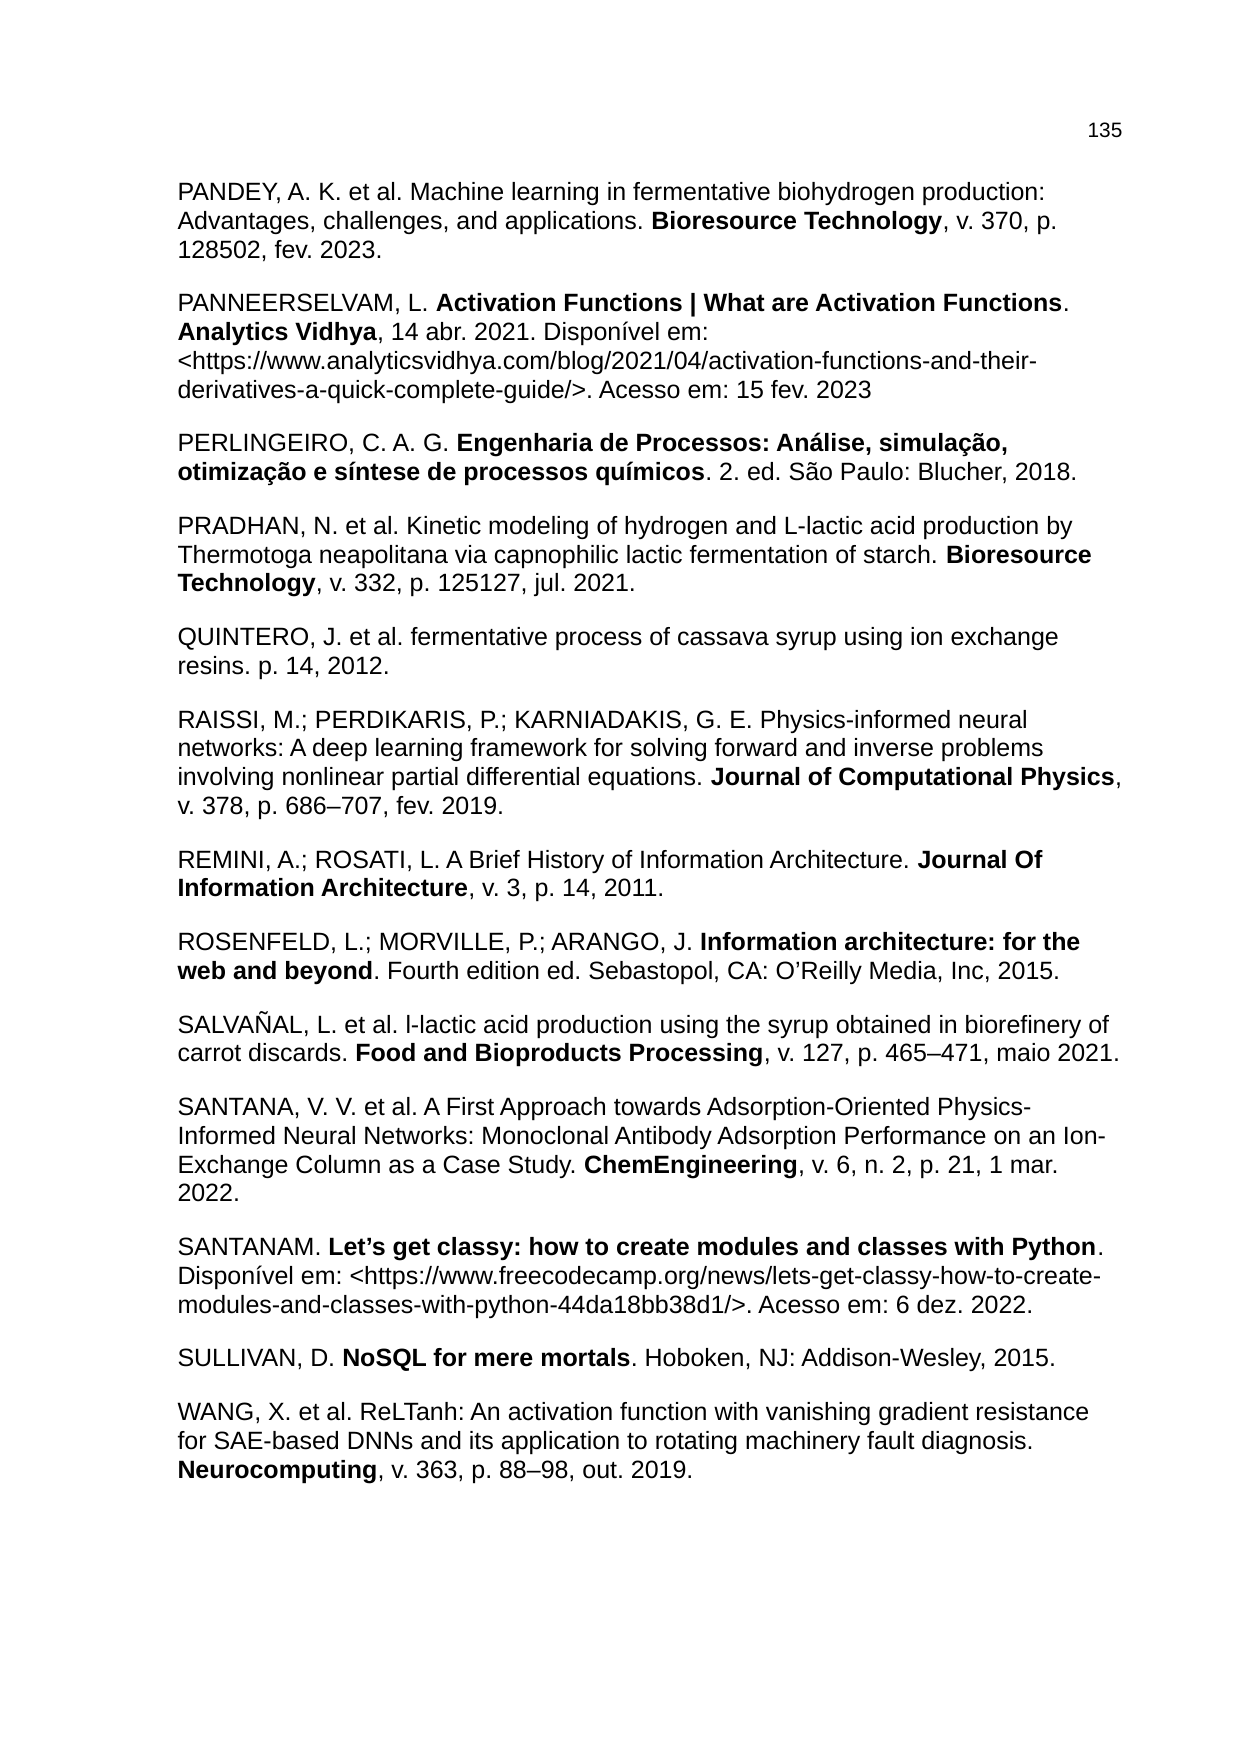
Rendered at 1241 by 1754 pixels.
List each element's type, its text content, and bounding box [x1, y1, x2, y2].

text SANTANA, V. V. et al. A First Approach towards Adsorption-Oriented Physics-Informed Neural Networks: Monoclonal Antibody Adsorption Performance on an Ion-Exchange Column as a Case Study. ChemEngineering, v. 6, n. 2, p. 21, 1 mar. 2022. [177, 1092, 1122, 1207]
text PERLINGEIRO, C. A. G. Engenharia de Processos: Análise, simulação, otimização e síntese de processos químicos. 2. ed. São Paulo: Blucher, 2018. [177, 428, 1122, 486]
text QUINTERO, J. et al. fermentative process of cassava syrup using ion exchange resins. p. 14, 2012. [177, 622, 1122, 679]
text SANTANAM. Let’s get classy: how to create modules and classes with Python. Disponível em: <https://www.freecodecamp.org/news/lets-get-classy-how-to-create-modules-and-classes-with-python-44da18bb38d1/>. Acesso em: 6 dez. 2022. [177, 1232, 1122, 1318]
text RAISSI, M.; PERDIKARIS, P.; KARNIADAKIS, G. E. Physics-informed neural networks: A deep learning framework for solving forward and inverse problems involving nonlinear partial differential equations. Journal of Computational Physics, v. 378, p. 686–707, fev. 2019. [177, 704, 1122, 819]
text SALVAÑAL, L. et al. l-lactic acid production using the syrup obtained in biorefinery of carrot discards. Food and Bioproducts Processing, v. 127, p. 465–471, maio 2021. [177, 1009, 1122, 1067]
text SULLIVAN, D. NoSQL for mere mortals. Hoboken, NJ: Addison-Wesley, 2015. [177, 1343, 1122, 1372]
text WANG, X. et al. ReLTanh: An activation function with vanishing gradient resistance for SAE-based DNNs and its application to rotating machinery fault diagnosis. Neurocomputing, v. 363, p. 88–98, out. 2019. [177, 1397, 1122, 1483]
text PANNEERSELVAM, L. Activation Functions | What are Activation Functions. Analytics Vidhya, 14 abr. 2021. Disponível em: <https://www.analyticsvidhya.com/blog/2021/04/activation-functions-and-their-derivatives-a-quick-complete-guide/>. Acesso em: 15 fev. 2023 [177, 288, 1122, 403]
text PANDEY, A. K. et al. Machine learning in fermentative biohydrogen production: Advantages, challenges, and applications. Bioresource Technology, v. 370, p. 128502, fev. 2023. [177, 177, 1122, 263]
text REMINI, A.; ROSATI, L. A Brief History of Information Architecture. Journal Of Information Architecture, v. 3, p. 14, 2011. [177, 844, 1122, 902]
text PRADHAN, N. et al. Kinetic modeling of hydrogen and L-lactic acid production by Thermotoga neapolitana via capnophilic lactic fermentation of starch. Bioresource Technology, v. 332, p. 125127, jul. 2021. [177, 511, 1122, 597]
text ROSENFELD, L.; MORVILLE, P.; ARANGO, J. Information architecture: for the web and beyond. Fourth edition ed. Sebastopol, CA: O’Reilly Media, Inc, 2015. [177, 927, 1122, 984]
